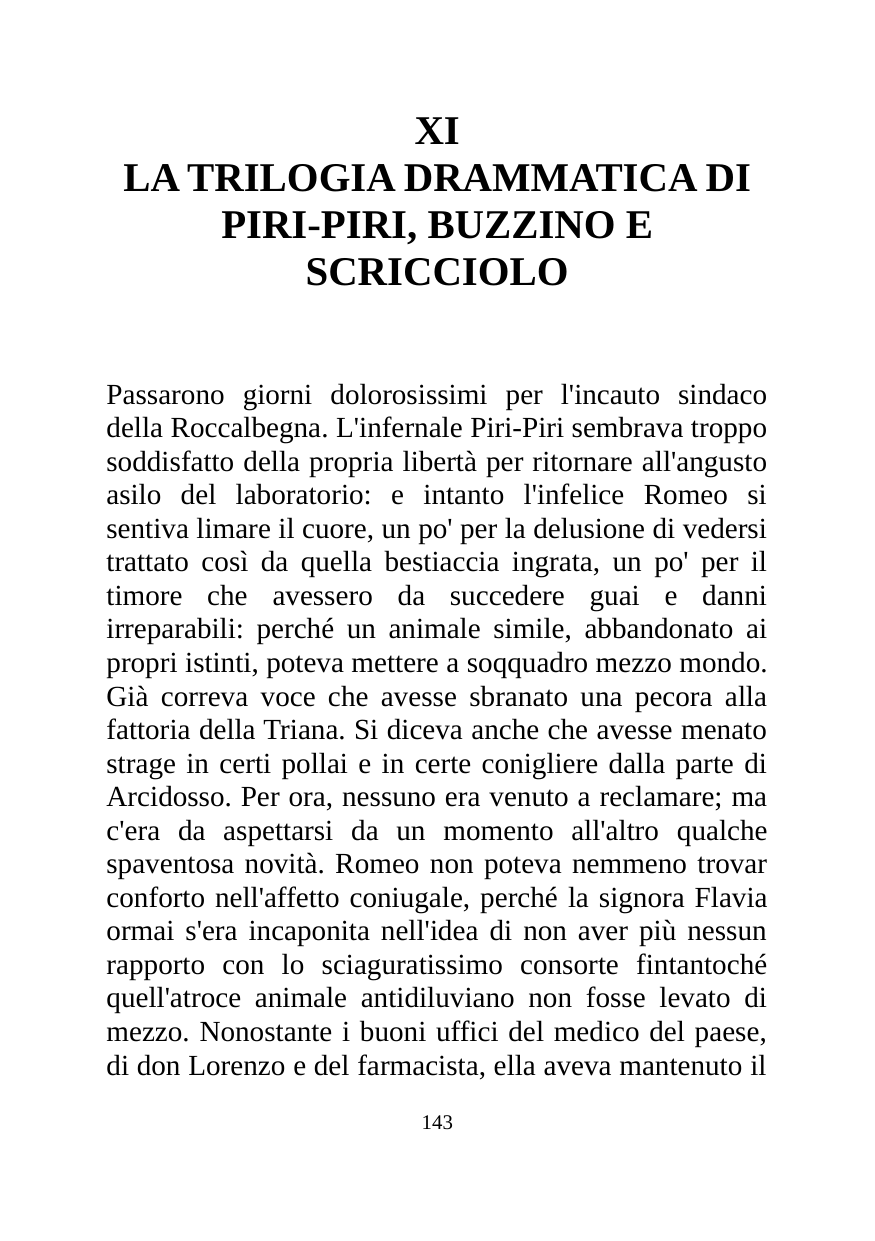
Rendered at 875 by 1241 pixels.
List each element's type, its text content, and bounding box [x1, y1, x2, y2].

subtitle XI LA TRILOGIA DRAMMATICA DI PIRI-PIRI, BUZZINO E SCRICCIOLO [106, 106, 768, 294]
text Passarono giorni dolorosissimi per l'incauto sindaco della Roccalbegna. L'infernale Piri-Piri sembrava troppo soddisfatto della propria libertà per ritornare all'angusto asilo del laboratorio: e intanto l'infelice Romeo si sentiva limare il cuore, un po' per la delusione di vedersi trattato così da quella bestiaccia ingrata, un po' per il timore che avessero da succedere guai e danni irreparabili: perché un animale simile, abbandonato ai propri istinti, poteva mettere a soqquadro mezzo mondo. Già correva voce che avesse sbranato una pecora alla fattoria della Triana. Si diceva anche che avesse menato strage in certi pollai e in certe conigliere dalla parte di Arcidosso. Per ora, nessuno era venuto a reclamare; ma c'era da aspettarsi da un momento all'altro qualche spaventosa novità. Romeo non poteva nemmeno trovar conforto nell'affetto coniugale, perché la signora Flavia ormai s'era incaponita nell'idea di non aver più nessun rapporto con lo sciaguratissimo consorte fintantoché quell'atroce animale antidiluviano non fosse levato di mezzo. Nonostante i buoni uffici del medico del paese, di don Lorenzo e del farmacista, ella aveva mantenuto il [106, 377, 768, 1081]
